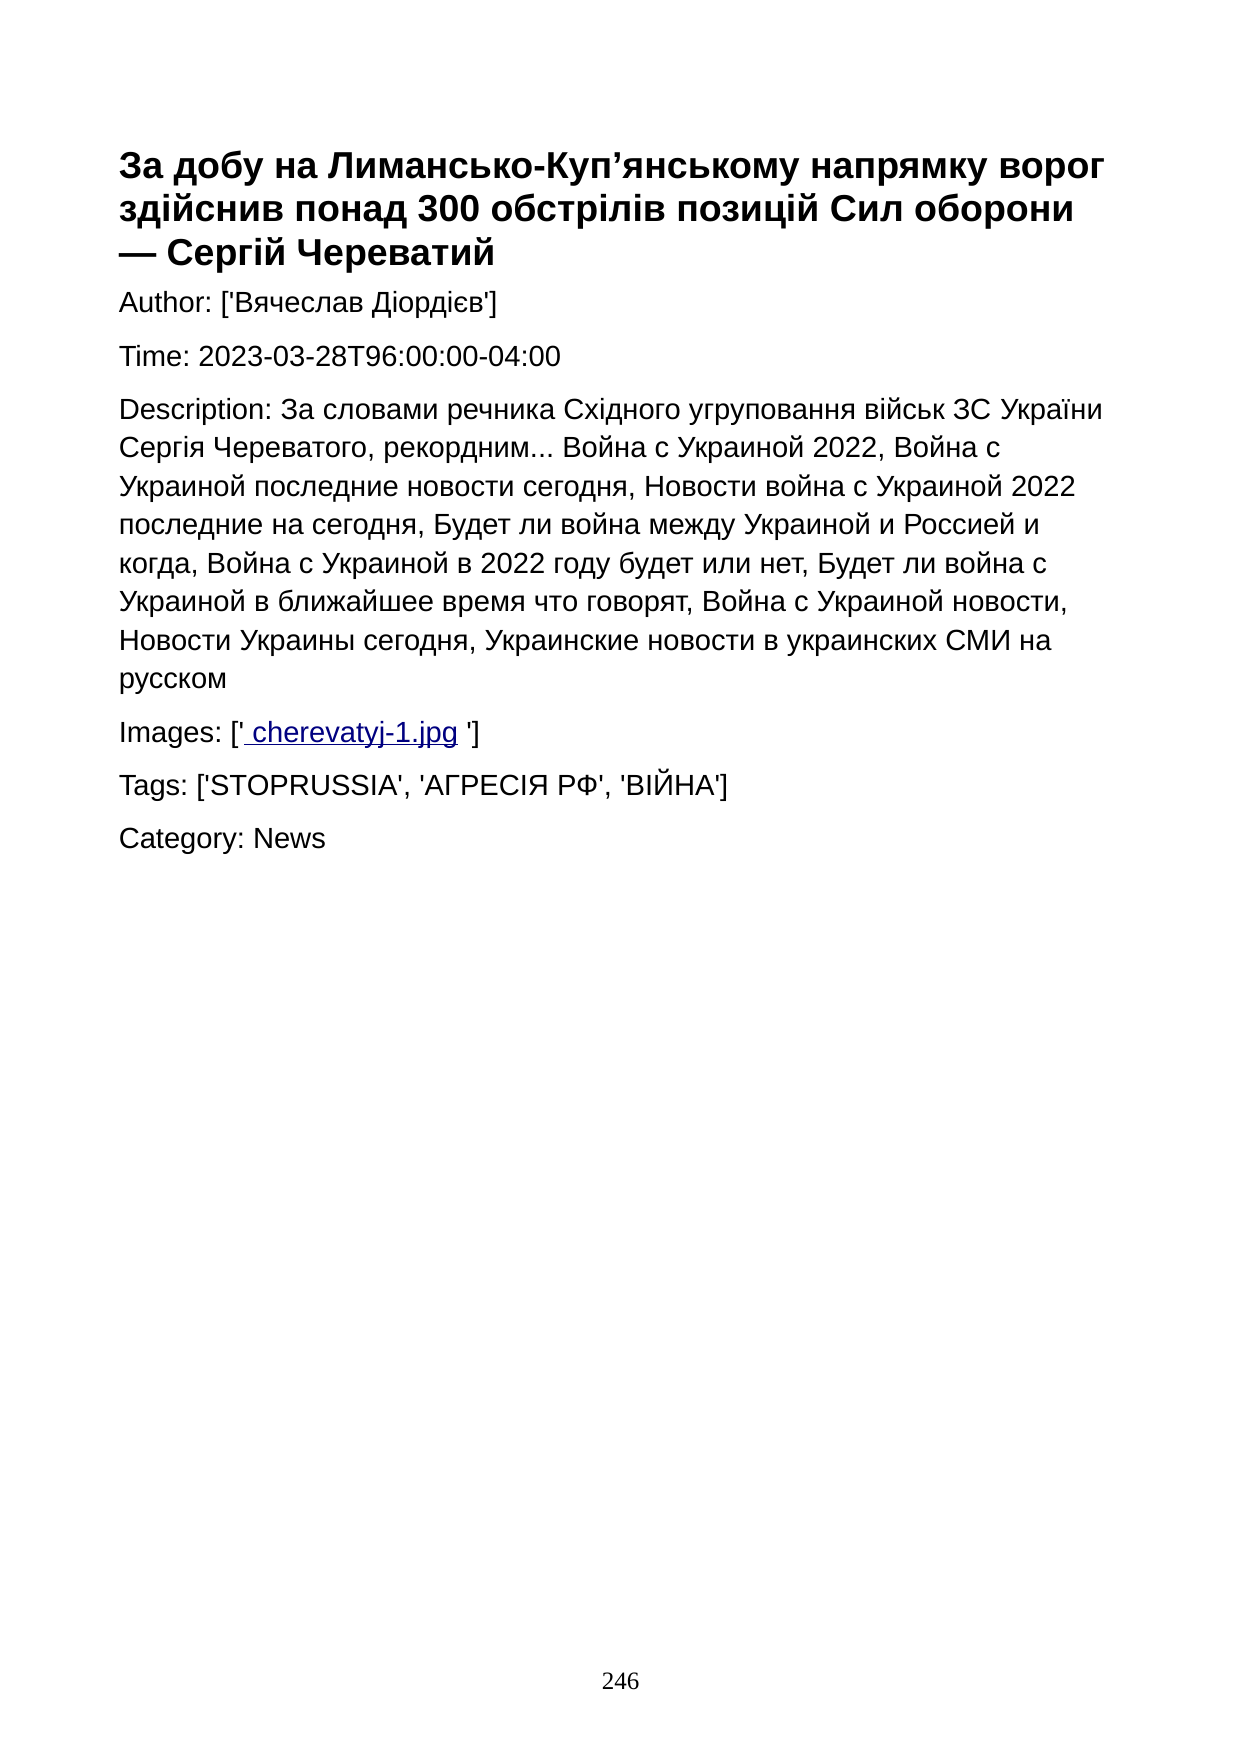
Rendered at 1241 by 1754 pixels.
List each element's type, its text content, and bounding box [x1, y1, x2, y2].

text Time: 2023-03-28T96:00:00-04:00 [118, 338, 1122, 372]
text Tags: ['STOPRUSSIA', 'АГРЕСІЯ РФ', 'ВІЙНА'] [118, 768, 1122, 801]
text Images: [' cherevatyj-1.jpg '] [118, 714, 1122, 748]
text Author: ['Вячеслав Діордієв'] [118, 285, 1122, 319]
text Description: За словами речника Східного угруповання військ ЗС України Сергія Череватого, рекордним... Война с Украиной 2022, Война с Украиной последние новости сегодня, Новости война с Украиной 2022 последние на сегодня, Будет ли война между Украиной и Россией и когда, Война с Украиной в 2022 году будет или нет, Будет ли война с Украиной в ближайшее время что говорят, Война с Украиной новости, Новости Украины сегодня, Украинские новости в украинских СМИ на русском [118, 392, 1122, 695]
subtitle За добу на Лимансько-Куп’янському напрямку ворог здійснив понад 300 обстрілів позицій Сил оборони — Сергій Череватий [118, 143, 1122, 273]
text Category: News [118, 821, 1122, 854]
